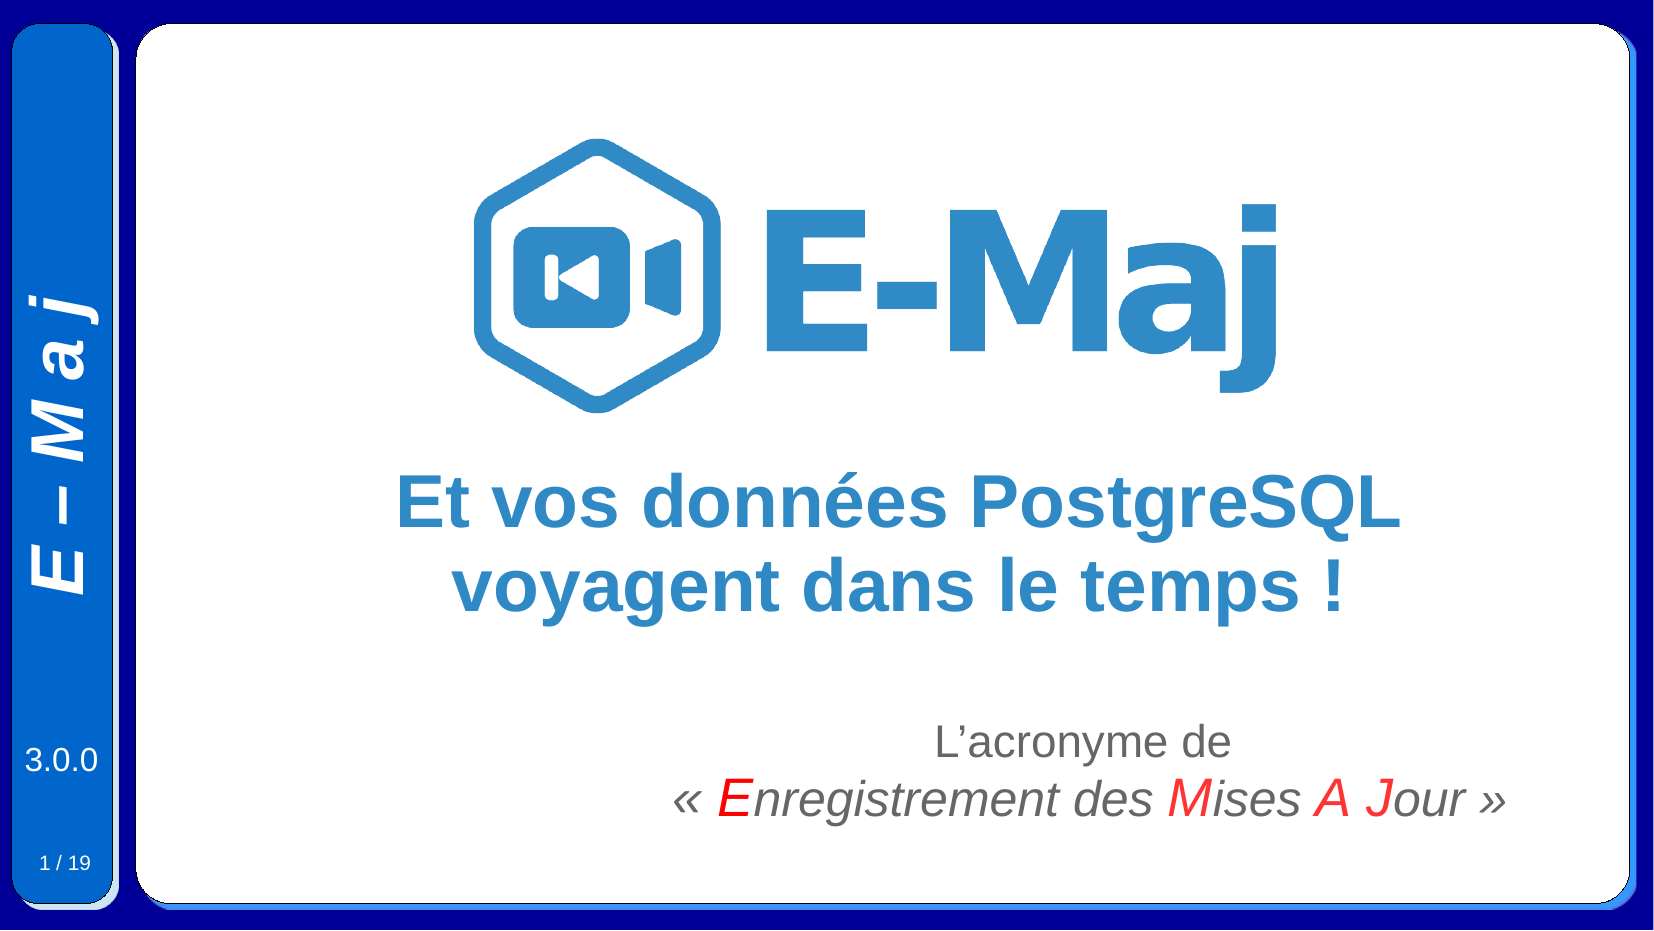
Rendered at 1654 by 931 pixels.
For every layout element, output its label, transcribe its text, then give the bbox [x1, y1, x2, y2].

text_box L’acronyme de « Enregistrement des Mises A Jour » [602, 708, 1577, 875]
subtitle Et vos données PostgreSQL voyagent dans le temps ! [194, 366, 1570, 832]
picture [472, 137, 1276, 414]
